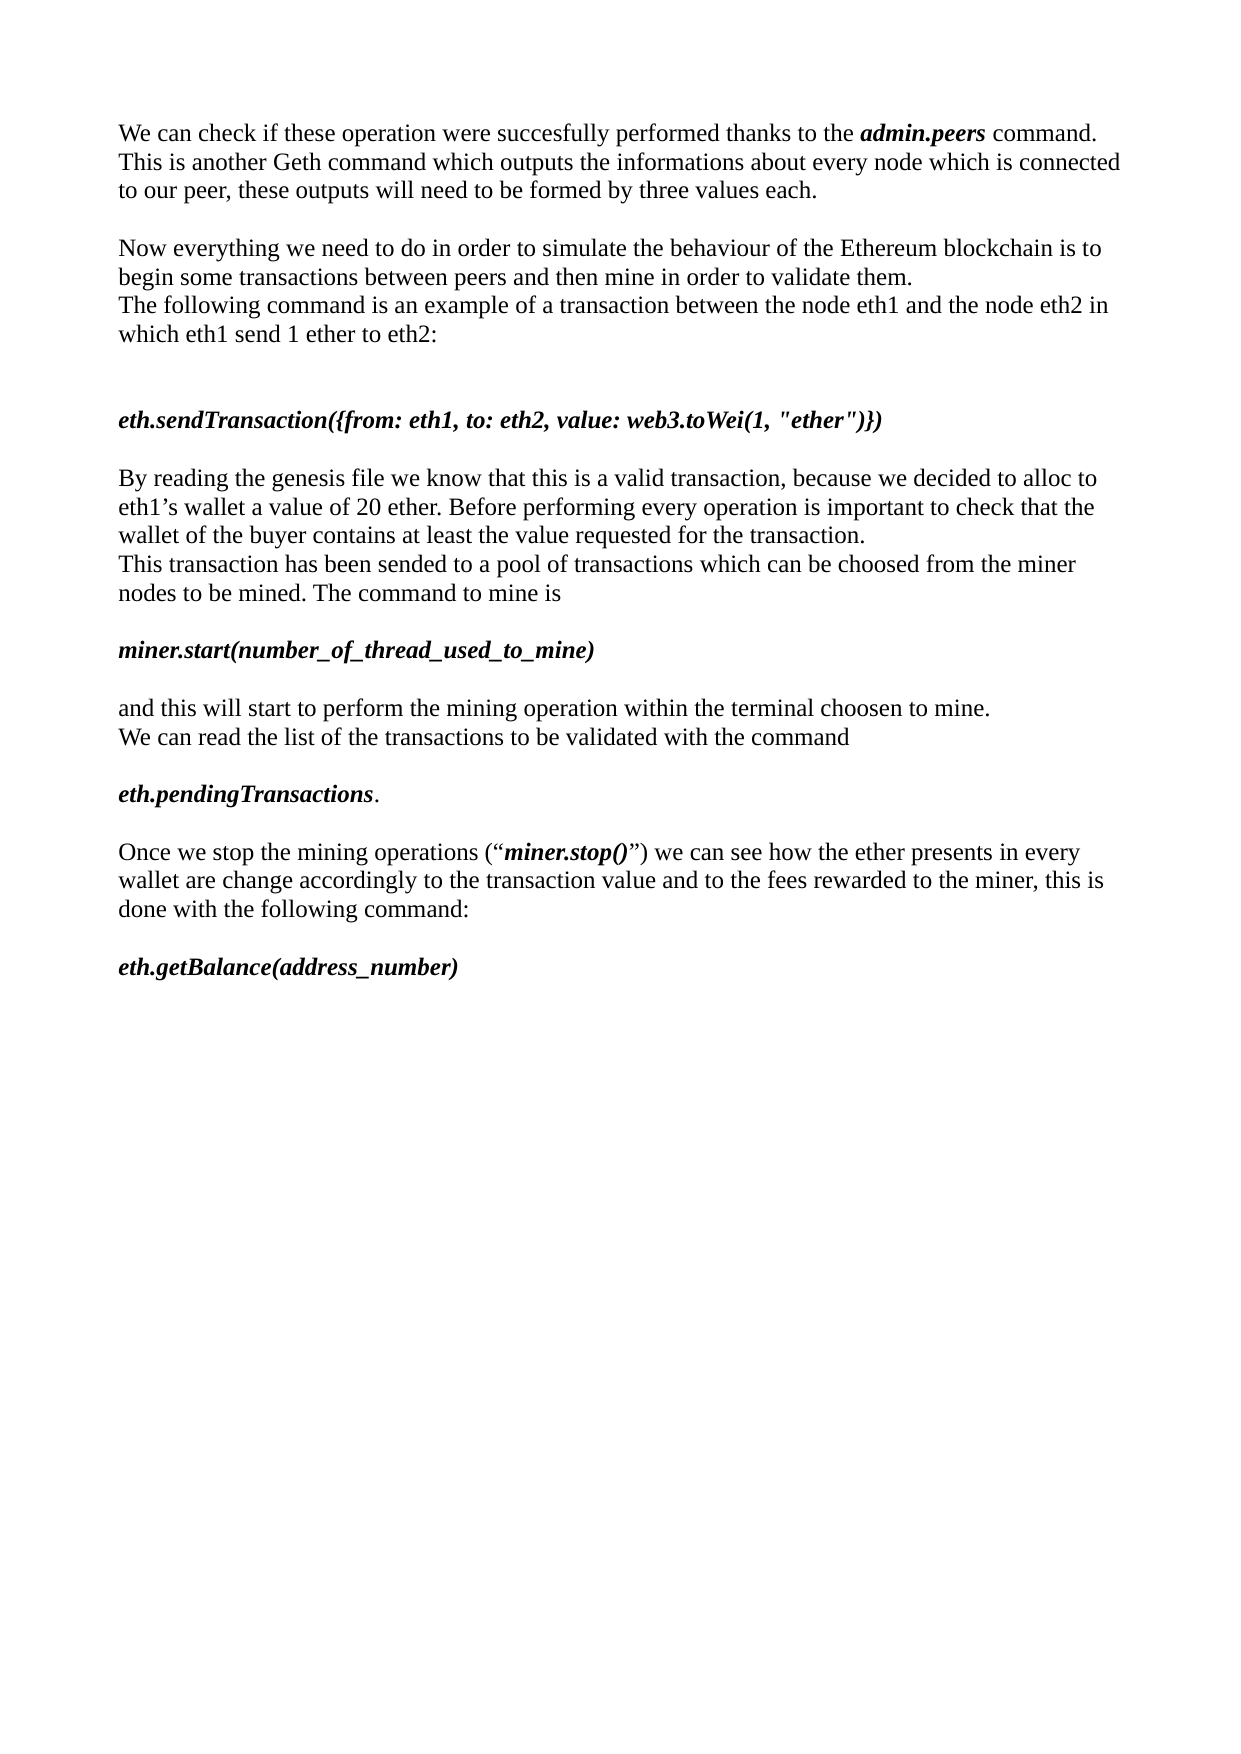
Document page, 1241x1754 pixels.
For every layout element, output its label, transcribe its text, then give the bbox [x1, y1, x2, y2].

text eth.pendingTransactions. [118, 779, 1122, 808]
text eth.getBalance(address_number) [118, 952, 1122, 981]
text and this will start to perform the mining operation within the terminal choosen to mine. [118, 693, 1122, 722]
text The following command is an example of a transaction between the node eth1 and the node eth2 in which eth1 send 1 ether to eth2: [118, 291, 1122, 348]
text Once we stop the mining operations (“miner.stop()”) we can see how the ether presents in every wallet are change accordingly to the transaction value and to the fees rewarded to the miner, this is done with the following command: [118, 837, 1122, 923]
text This is another Geth command which outputs the informations about every node which is connected to our peer, these outputs will need to be formed by three values each. [118, 147, 1122, 204]
text eth.sendTransaction({from: eth1, to: eth2, value: web3.toWei(1, "ether")}) [118, 406, 1122, 434]
text We can check if these operation were succesfully performed thanks to the admin.peers command. [118, 118, 1122, 147]
text miner.start(number_of_thread_used_to_mine) [118, 636, 1122, 664]
text By reading the genesis file we know that this is a valid transaction, because we decided to alloc to eth1’s wallet a value of 20 ether. Before performing every operation is important to check that the wallet of the buyer contains at least the value requested for the transaction. [118, 463, 1122, 549]
text Now everything we need to do in order to simulate the behaviour of the Ethereum blockchain is to begin some transactions between peers and then mine in order to validate them. [118, 233, 1122, 291]
text This transaction has been sended to a pool of transactions which can be choosed from the miner nodes to be mined. The command to mine is [118, 549, 1122, 607]
text We can read the list of the transactions to be validated with the command [118, 722, 1122, 751]
